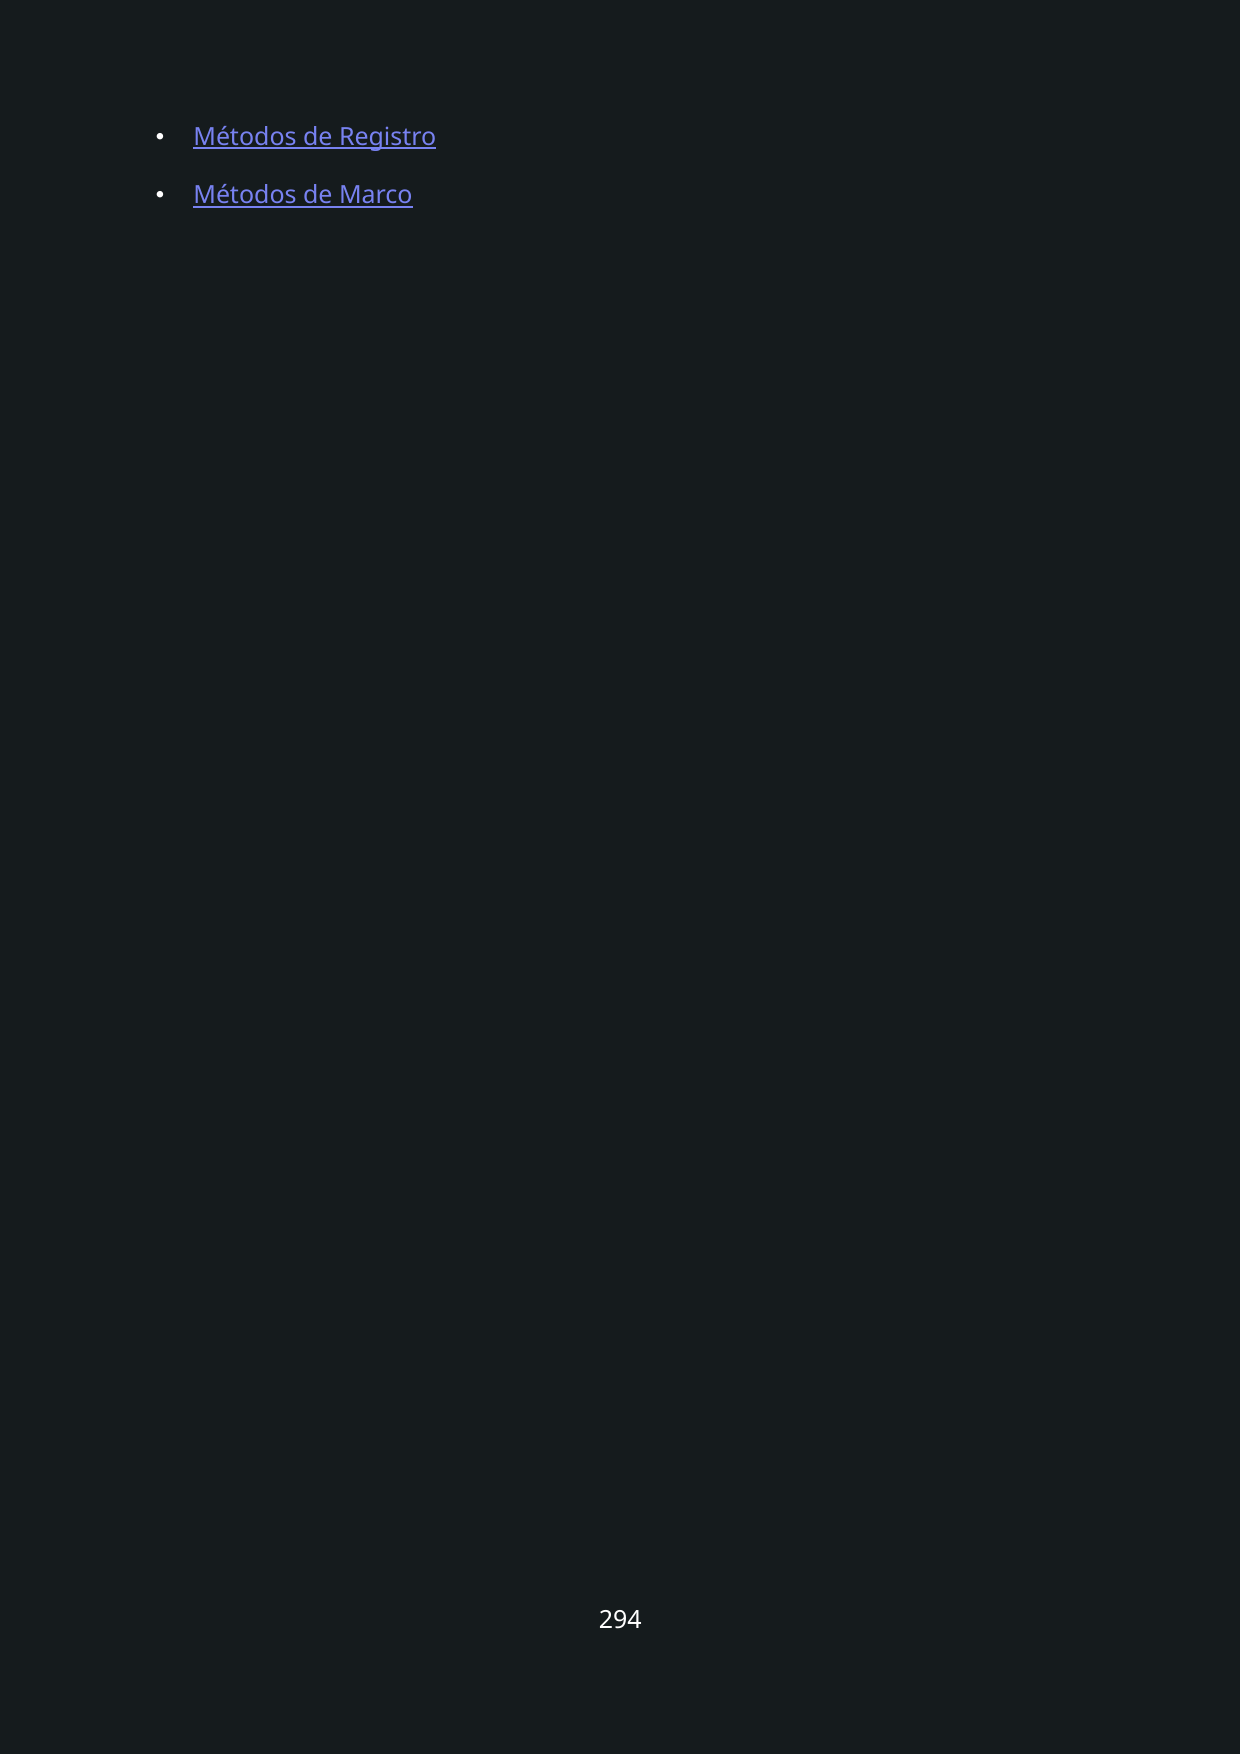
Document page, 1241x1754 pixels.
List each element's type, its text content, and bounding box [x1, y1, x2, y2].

list Métodos de Registro [156, 118, 1122, 152]
list Métodos de Marco [156, 177, 1122, 211]
